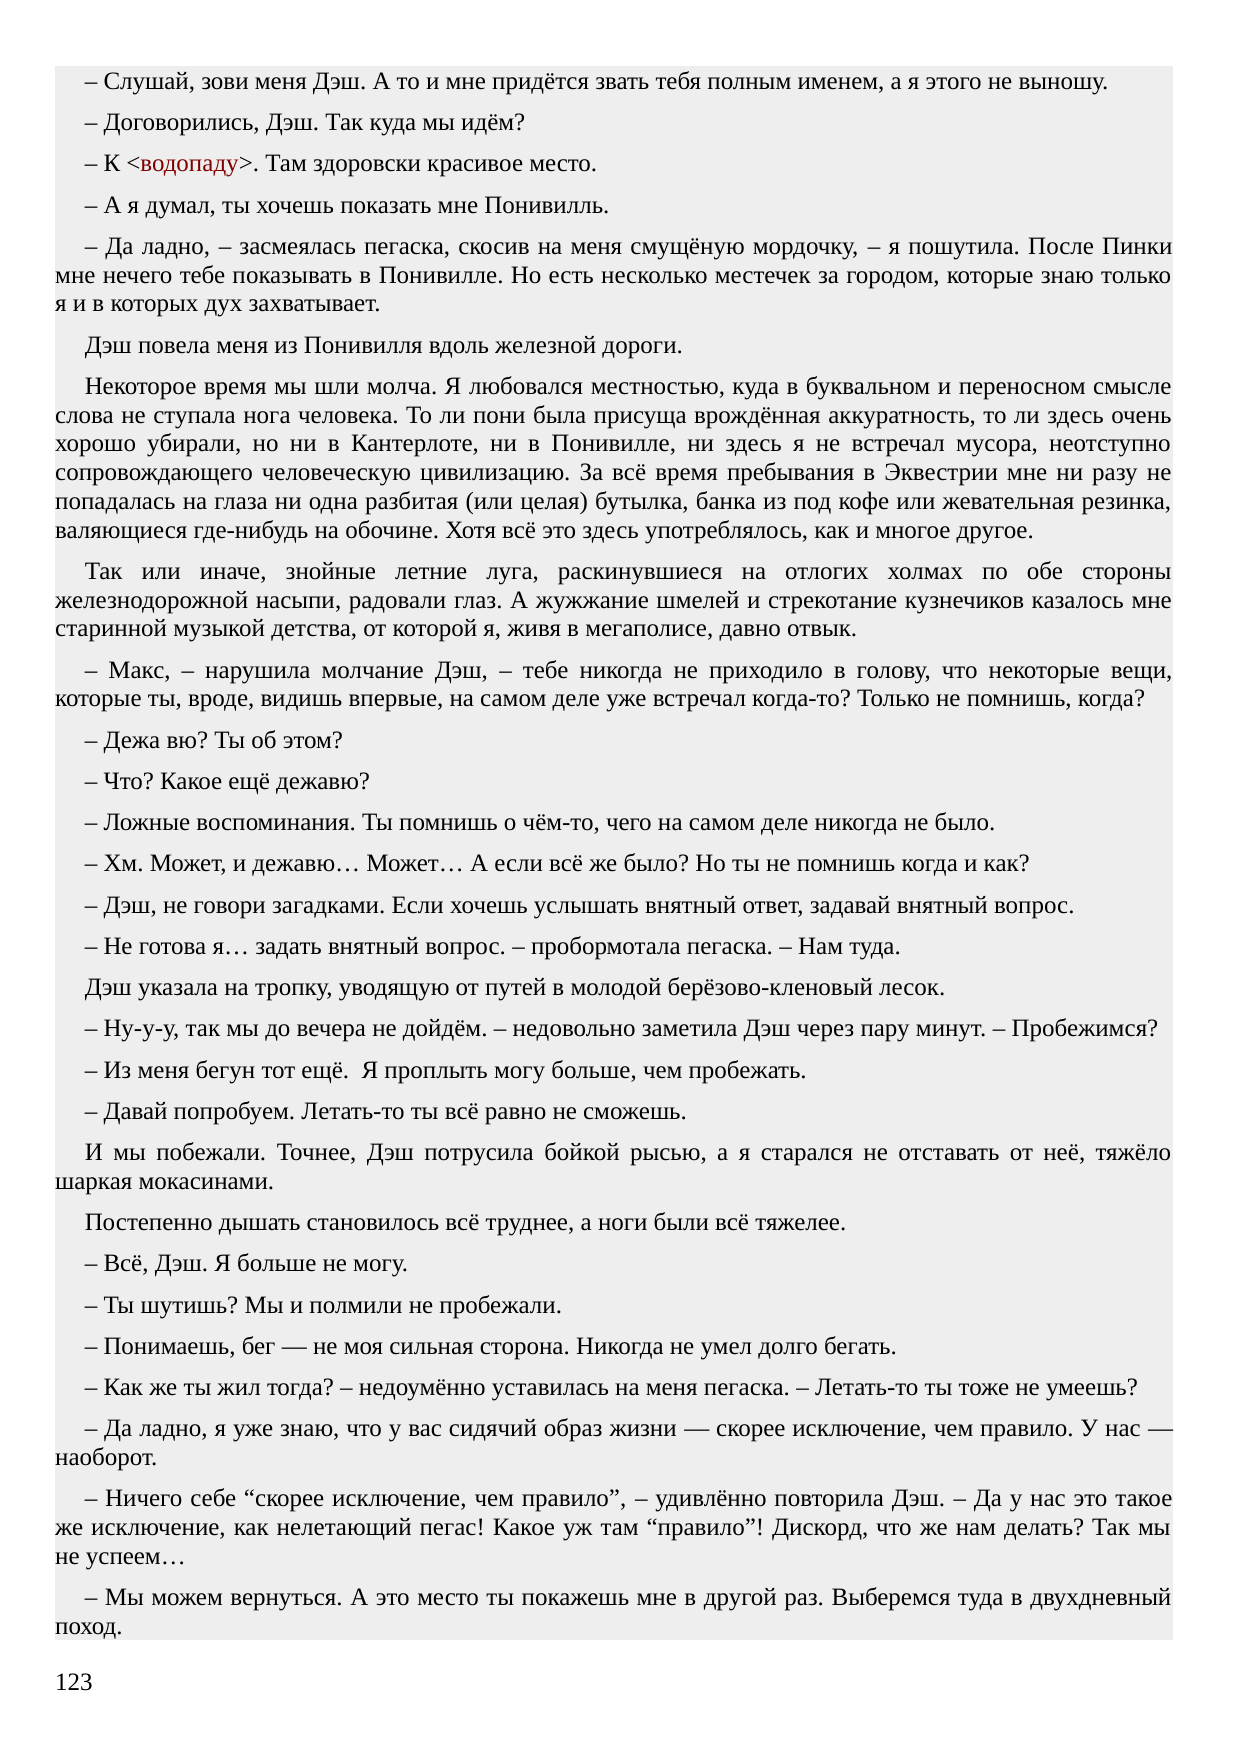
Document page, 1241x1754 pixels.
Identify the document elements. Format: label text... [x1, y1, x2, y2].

text – Давай попробуем. Летать-то ты всё равно не сможешь. [55, 1096, 1173, 1125]
text – Дежа вю? Ты об этом? [55, 725, 1173, 753]
text Дэш повела меня из Понивилля вдоль железной дороги. [55, 330, 1173, 358]
text – Договорились, Дэш. Так куда мы идём? [55, 107, 1173, 136]
text Так или иначе, знойные летние луга, раскинувшиеся на отлогих холмах по обе стороны железнодорожной насыпи, радовали глаз. А жужжание шмелей и стрекотание кузнечиков казалось мне старинной музыкой детства, от которой я, живя в мегаполисе, давно отвык. [55, 556, 1173, 642]
text – Макс, – нарушила молчание Дэш, – тебе никогда не приходило в голову, что некоторые вещи, которые ты, вроде, видишь впервые, на самом деле уже встречал когда-то? Только не помнишь, когда? [55, 655, 1173, 712]
text – Ты шутишь? Мы и полмили не пробежали. [55, 1290, 1173, 1318]
text – Как же ты жил тогда? – недоумённо уставилась на меня пегаска. – Летать-то ты тоже не умеешь? [55, 1372, 1173, 1401]
text – Понимаешь, бег — не моя сильная сторона. Никогда не умел долго бегать. [55, 1331, 1173, 1360]
text Некоторое время мы шли молча. Я любовался местностью, куда в буквальном и переносном смысле слова не ступала нога человека. То ли пони была присуща врождённая аккуратность, то ли здесь очень хорошо убирали, но ни в Кантерлоте, ни в Понивилле, ни здесь я не встречал мусора, неотступно сопровождающего человеческую цивилизацию. За всё время пребывания в Эквестрии мне ни разу не попадалась на глаза ни одна разбитая (или целая) бутылка, банка из под кофе или жевательная резинка, валяющиеся где-нибудь на обочине. Хотя всё это здесь употреблялось, как и многое другое. [55, 371, 1173, 543]
text – Ложные воспоминания. Ты помнишь о чём-то, чего на самом деле никогда не было. [55, 807, 1173, 836]
text – Из меня бегун тот ещё. Я проплыть могу больше, чем пробежать. [55, 1055, 1173, 1083]
text – Дэш, не говори загадками. Если хочешь услышать внятный ответ, задавай внятный вопрос. [55, 890, 1173, 918]
text – Ничего себе “скорее исключение, чем правило”, – удивлённо повторила Дэш. – Да у нас это такое же исключение, как нелетающий пегас! Какое уж там “правило”! Дискорд, что же нам делать? Так мы не успеем… [55, 1483, 1173, 1570]
text Дэш указала на тропку, уводящую от путей в молодой берёзово-кленовый лесок. [55, 972, 1173, 1001]
text – Слушай, зови меня Дэш. А то и мне придётся звать тебя полным именем, а я этого не выношу. [55, 66, 1173, 95]
text – Хм. Может, и дежавю… Может… А если всё же было? Но ты не помнишь когда и как? [55, 848, 1173, 877]
text – Ну-у-у, так мы до вечера не дойдём. – недовольно заметила Дэш через пару минут. – Пробежимся? [55, 1013, 1173, 1042]
text – Что? Какое ещё дежавю? [55, 766, 1173, 795]
text – Да ладно, я уже знаю, что у вас сидячий образ жизни — скорее исключение, чем правило. У нас — наоборот. [55, 1413, 1173, 1471]
text – Всё, Дэш. Я больше не могу. [55, 1248, 1173, 1277]
text Постепенно дышать становилось всё труднее, а ноги были всё тяжелее. [55, 1207, 1173, 1236]
text – А я думал, ты хочешь показать мне Понивилль. [55, 190, 1173, 218]
text – К <водопаду>. Там здоровски красивое место. [55, 148, 1173, 177]
text – Да ладно, – засмеялась пегаска, скосив на меня смущёную мордочку, – я пошутила. После Пинки мне нечего тебе показывать в Понивилле. Но есть несколько местечек за городом, которые знаю только я и в которых дух захватывает. [55, 231, 1173, 317]
text – Не готова я… задать внятный вопрос. – пробормотала пегаска. – Нам туда. [55, 931, 1173, 960]
text – Мы можем вернуться. А это место ты покажешь мне в другой раз. Выберемся туда в двухдневный поход. [55, 1582, 1173, 1640]
text И мы побежали. Точнее, Дэш потрусила бойкой рысью, а я старался не отставать от неё, тяжёло шаркая мокасинами. [55, 1137, 1173, 1195]
